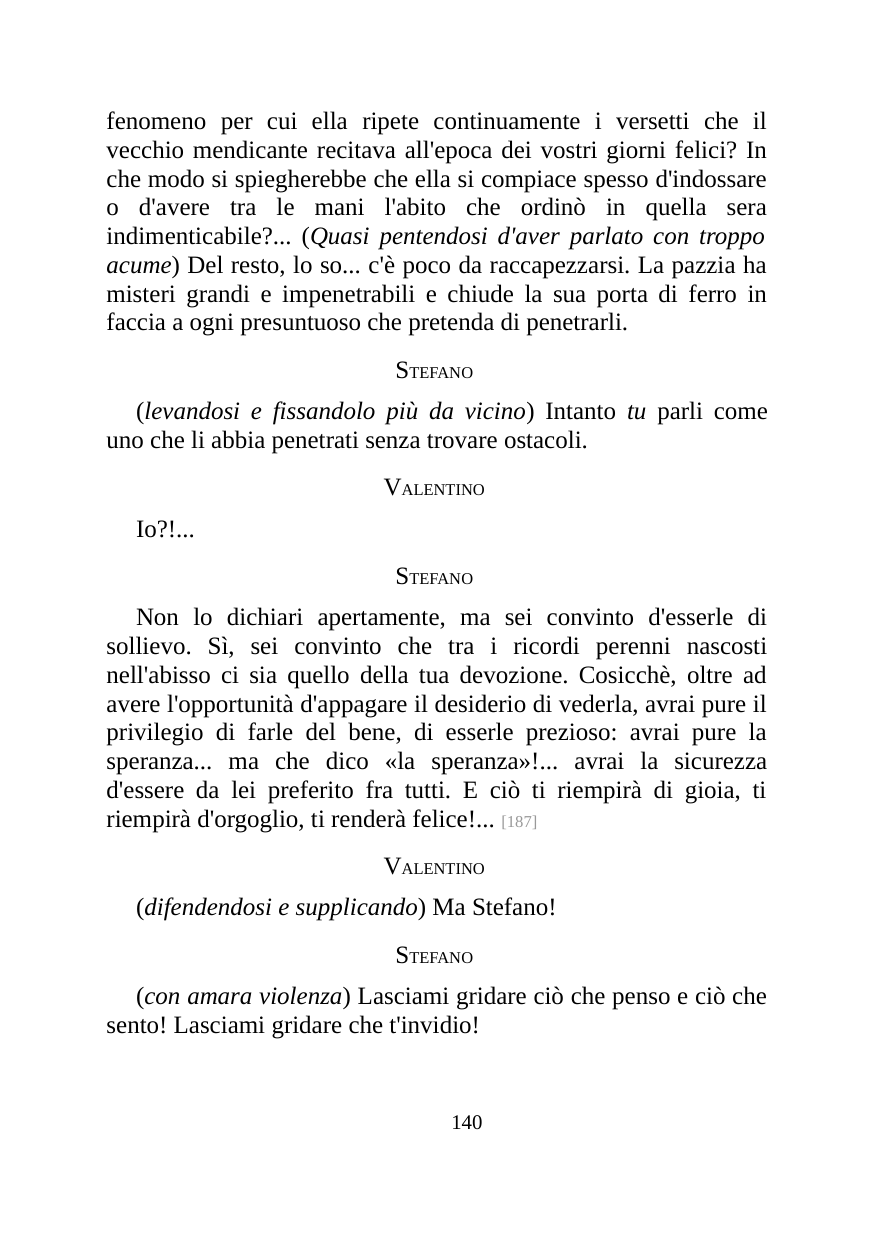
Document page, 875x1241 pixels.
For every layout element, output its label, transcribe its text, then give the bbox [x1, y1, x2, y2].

text Valentino [106, 851, 768, 880]
text Stefano [106, 561, 768, 590]
text (con amara violenza) Lasciami gridare ciò che penso e ciò che sento! Lasciami gridare che t'invidio! [106, 981, 768, 1039]
text (difendendosi e supplicando) Ma Stefano! [106, 892, 768, 921]
text Valentino [106, 472, 768, 501]
text Io?!... [106, 514, 768, 542]
text Non lo dichiari apertamente, ma sei convinto d'esserle di sollievo. Sì, sei convinto che tra i ricordi perenni nascosti nell'abisso ci sia quello della tua devozione. Cosicchè, oltre ad avere l'opportunità d'appagare il desiderio di vederla, avrai pure il privilegio di farle del bene, di esserle prezioso: avrai pure la speranza... ma che dico «la speranza»!... avrai la sicurezza d'essere da lei preferito fra tutti. E ciò ti riempirà di gioia, ti riempirà d'orgoglio, ti renderà felice!... [187] [106, 602, 768, 832]
text (levandosi e fissandolo più da vicino) Intanto tu parli come uno che li abbia penetrati senza trovare ostacoli. [106, 396, 768, 454]
text fenomeno per cui ella ripete continuamente i versetti che il vecchio mendicante recitava all'epoca dei vostri giorni felici? In che modo si spiegherebbe che ella si compiace spesso d'indossare o d'avere tra le mani l'abito che ordinò in quella sera indimenticabile?... (Quasi pentendosi d'aver parlato con troppo acume) Del resto, lo so... c'è poco da raccapezzarsi. La pazzia ha misteri grandi e impenetrabili e chiude la sua porta di ferro in faccia a ogni presuntuoso che pretenda di penetrarli. [106, 106, 768, 336]
text Stefano [106, 355, 768, 384]
text Stefano [106, 940, 768, 969]
